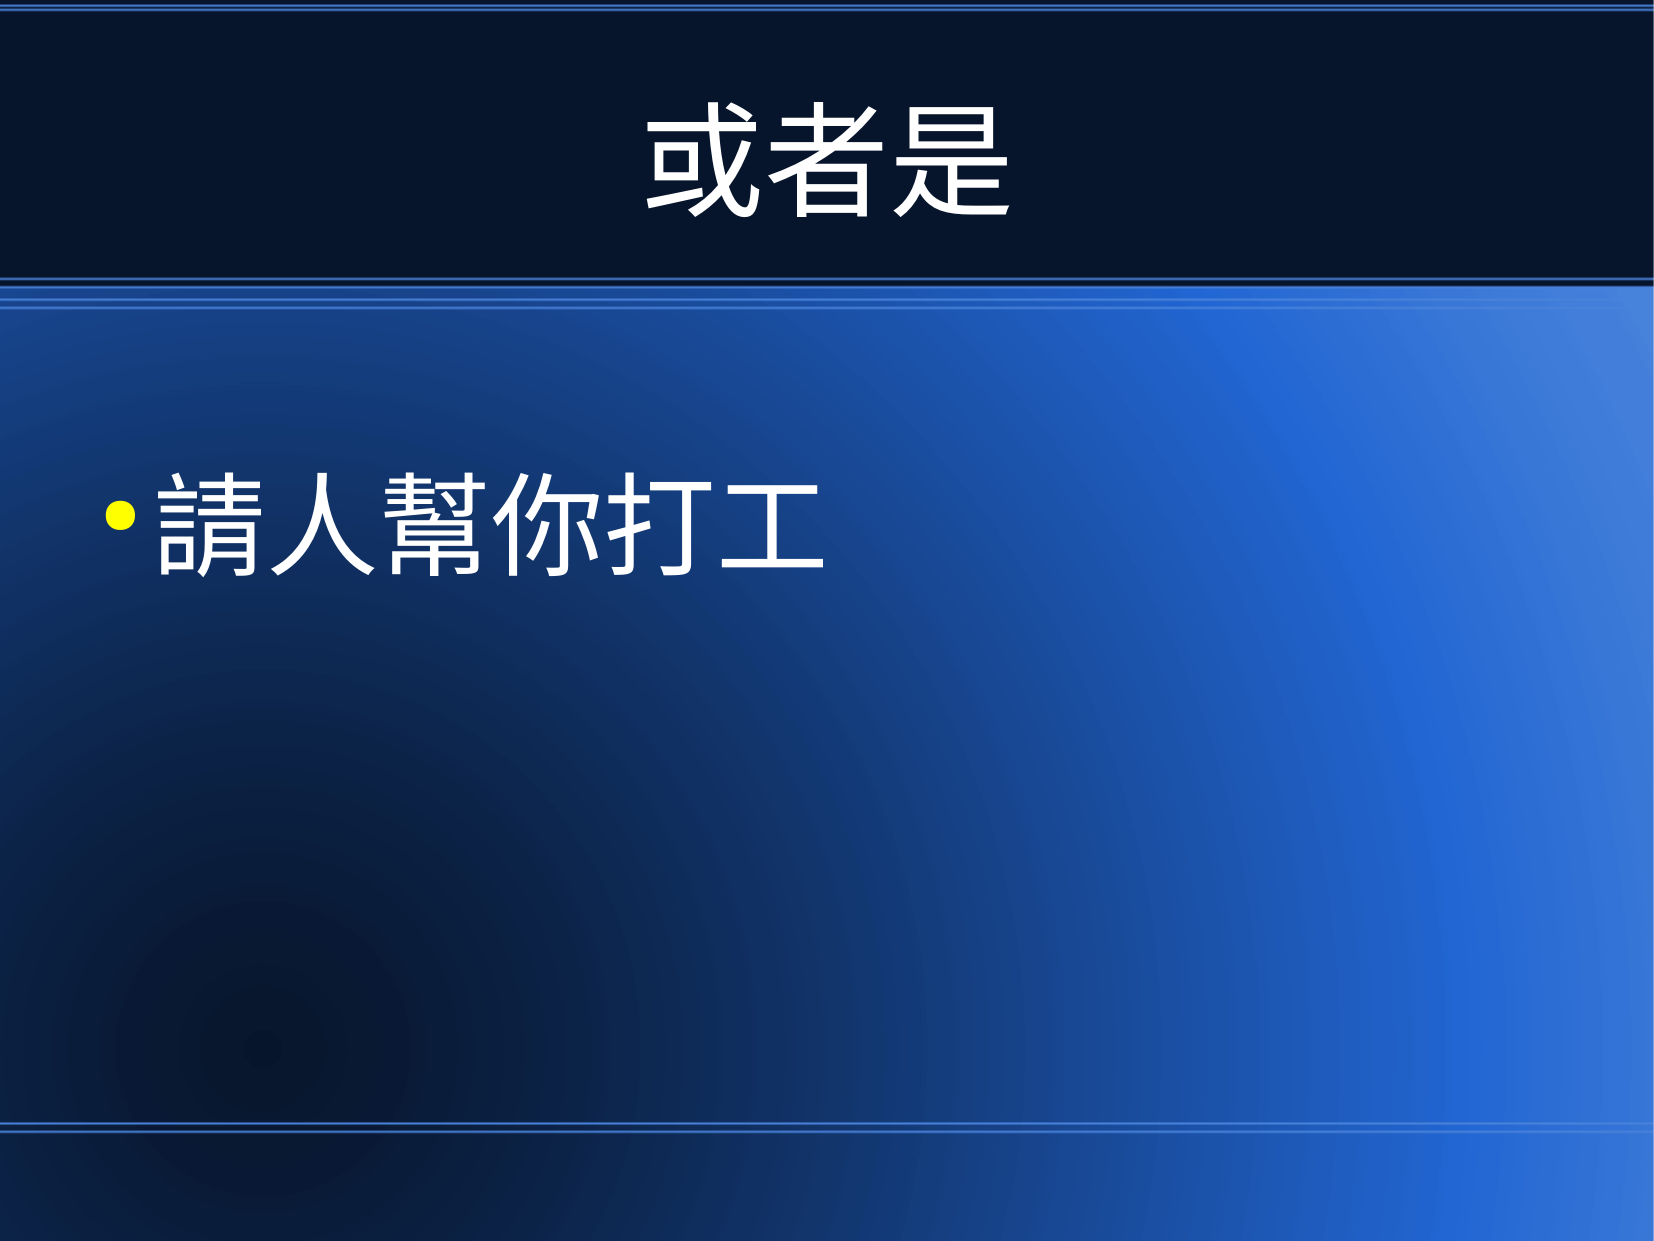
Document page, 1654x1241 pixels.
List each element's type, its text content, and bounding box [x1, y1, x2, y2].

list 請人幫你打工 [82, 355, 1571, 1241]
title 或者是 [82, 49, 1571, 257]
picture [0, 0, 1654, 1241]
